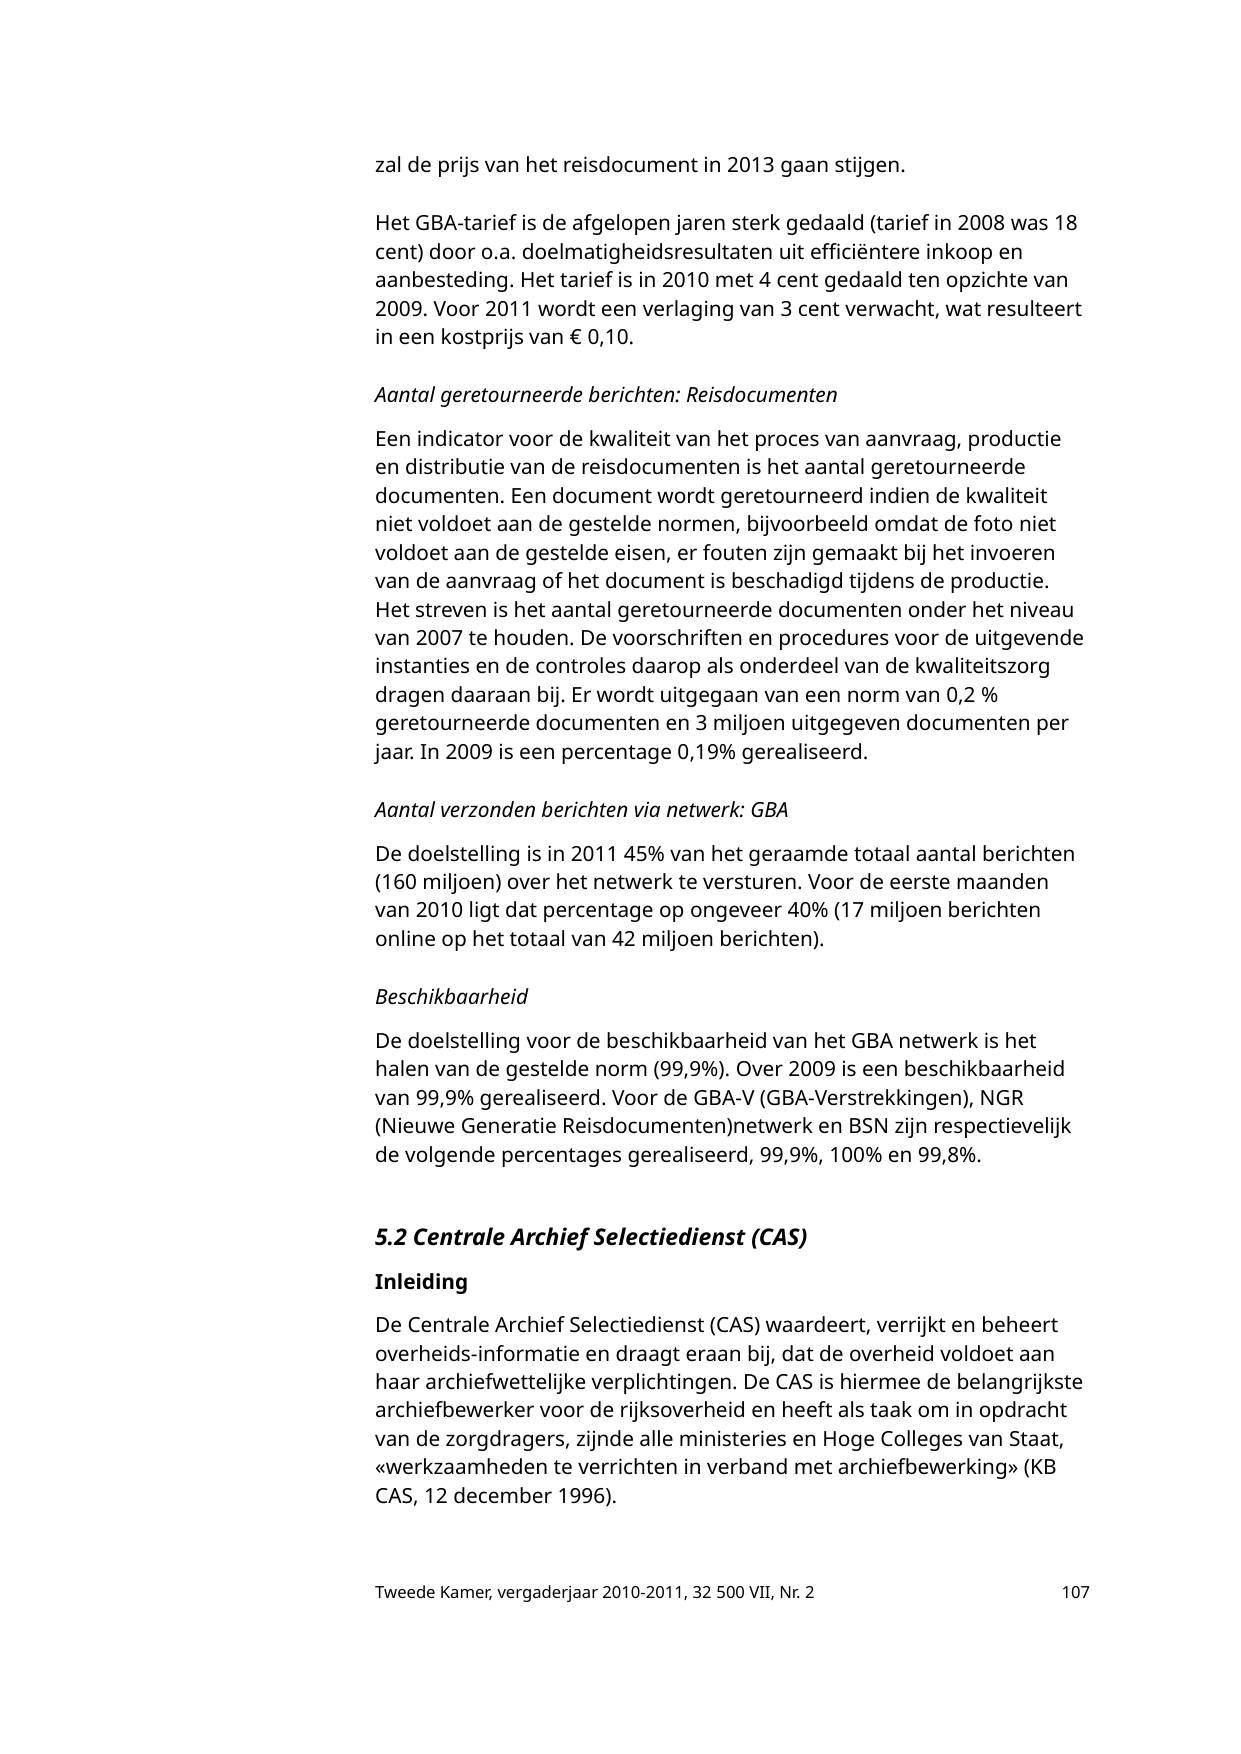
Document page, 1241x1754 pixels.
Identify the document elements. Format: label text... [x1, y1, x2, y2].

text De doelstelling is in 2011 45% van het geraamde totaal aantal berichten (160 miljoen) over het netwerk te versturen. Voor de eerste maanden van 2010 ligt dat percentage op ongeveer 40% (17 miljoen berichten online op het totaal van 42 miljoen berichten). [375, 839, 1090, 952]
text zal de prijs van het reisdocument in 2013 gaan stijgen. [375, 150, 1090, 178]
text De Centrale Archief Selectiedienst (CAS) waardeert, verrijkt en beheert overheids-informatie en draagt eraan bij, dat de overheid voldoet aan haar archiefwettelijke verplichtingen. De CAS is hiermee de belangrijkste archiefbewerker voor de rijksoverheid en heeft als taak om in opdracht van de zorgdragers, zijnde alle ministeries en Hoge Colleges van Staat, «werkzaamheden te verrichten in verband met archiefbewerking» (KB CAS, 12 december 1996). [375, 1310, 1090, 1509]
text Inleiding [375, 1267, 1090, 1295]
text Beschikbaarheid [375, 982, 1090, 1011]
text Aantal verzonden berichten via netwerk: GBA [375, 795, 1090, 824]
text Aantal geretourneerde berichten: Reisdocumenten [375, 381, 1090, 409]
subtitle 5.2 Centrale Archief Selectiedienst (CAS) [375, 1221, 1090, 1252]
text Een indicator voor de kwaliteit van het proces van aanvraag, productie en distributie van de reisdocumenten is het aantal geretourneerde documenten. Een document wordt geretourneerd indien de kwaliteit niet voldoet aan de gestelde normen, bijvoorbeeld omdat de foto niet voldoet aan de gestelde eisen, er fouten zijn gemaakt bij het invoeren van de aanvraag of het document is beschadigd tijdens de productie. Het streven is het aantal geretourneerde documenten onder het niveau van 2007 te houden. De voorschriften en procedures voor de uitgevende instanties en de controles daarop als onderdeel van de kwaliteitszorg dragen daaraan bij. Er wordt uitgegaan van een norm van 0,2 % geretourneerde documenten en 3 miljoen uitgegeven documenten per jaar. In 2009 is een percentage 0,19% gerealiseerd. [375, 424, 1090, 765]
text De doelstelling voor de beschikbaarheid van het GBA netwerk is het halen van de gestelde norm (99,9%). Over 2009 is een beschikbaarheid van 99,9% gerealiseerd. Voor de GBA-V (GBA-Verstrekkingen), NGR (Nieuwe Generatie Reisdocumenten)netwerk en BSN zijn respectievelijk de volgende percentages gerealiseerd, 99,9%, 100% en 99,8%. [375, 1026, 1090, 1168]
text Het GBA-tarief is de afgelopen jaren sterk gedaald (tarief in 2008 was 18 cent) door o.a. doelmatigheidsresultaten uit efficiëntere inkoop en aanbesteding. Het tarief is in 2010 met 4 cent gedaald ten opzichte van 2009. Voor 2011 wordt een verlaging van 3 cent verwacht, wat resulteert in een kostprijs van € 0,10. [375, 208, 1090, 351]
